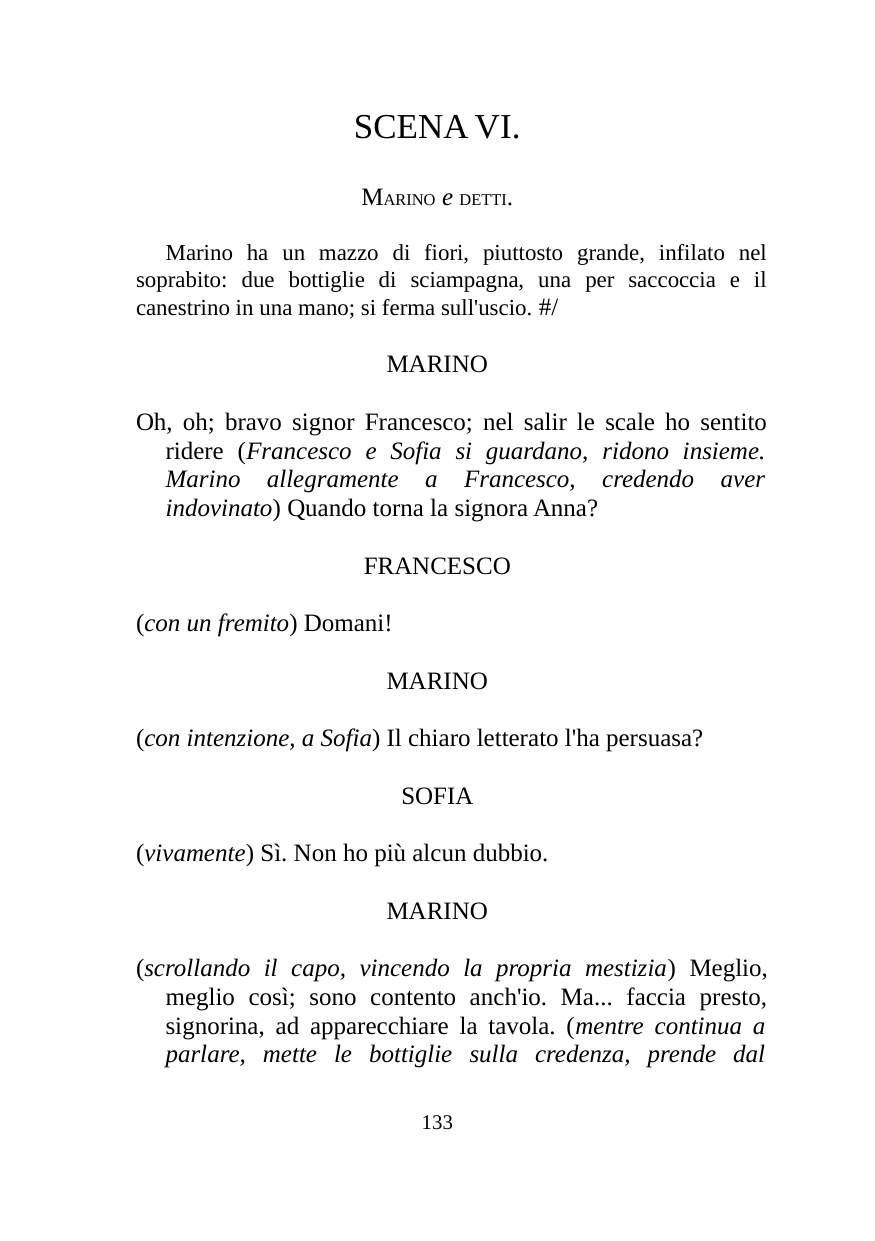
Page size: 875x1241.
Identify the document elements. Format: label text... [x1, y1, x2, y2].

text SOFIA [106, 781, 768, 809]
text Marino e detti. [106, 182, 768, 211]
text (con un fremito) Domani! [136, 608, 768, 637]
text MARINO [106, 349, 768, 378]
text FRANCESCO [106, 551, 768, 579]
text Oh, oh; bravo signor Francesco; nel salir le scale ho sentito ridere (Francesco e Sofia si guardano, ridono insieme. Marino allegramente a Francesco, credendo aver indovinato) Quando torna la signora Anna? [136, 407, 768, 522]
text (scrollando il capo, vincendo la propria mestizia) Meglio, meglio così; sono contento anch'io. Ma... faccia presto, signorina, ad apparecchiare la tavola. (mentre continua a parlare, mette le bottiglie sulla credenza, prende dal [136, 953, 768, 1068]
text (con intenzione, a Sofia) Il chiaro letterato l'ha persuasa? [136, 723, 768, 752]
text MARINO [106, 896, 768, 924]
text MARINO [106, 666, 768, 694]
text (vivamente) Sì. Non ho più alcun dubbio. [136, 838, 768, 867]
subtitle SCENA VI. [106, 106, 768, 146]
text Marino ha un mazzo di fiori, piuttosto grande, infilato nel soprabito: due bottiglie di sciampagna, una per saccoccia e il canestrino in una mano; si ferma sull'uscio. #/ [136, 239, 768, 321]
